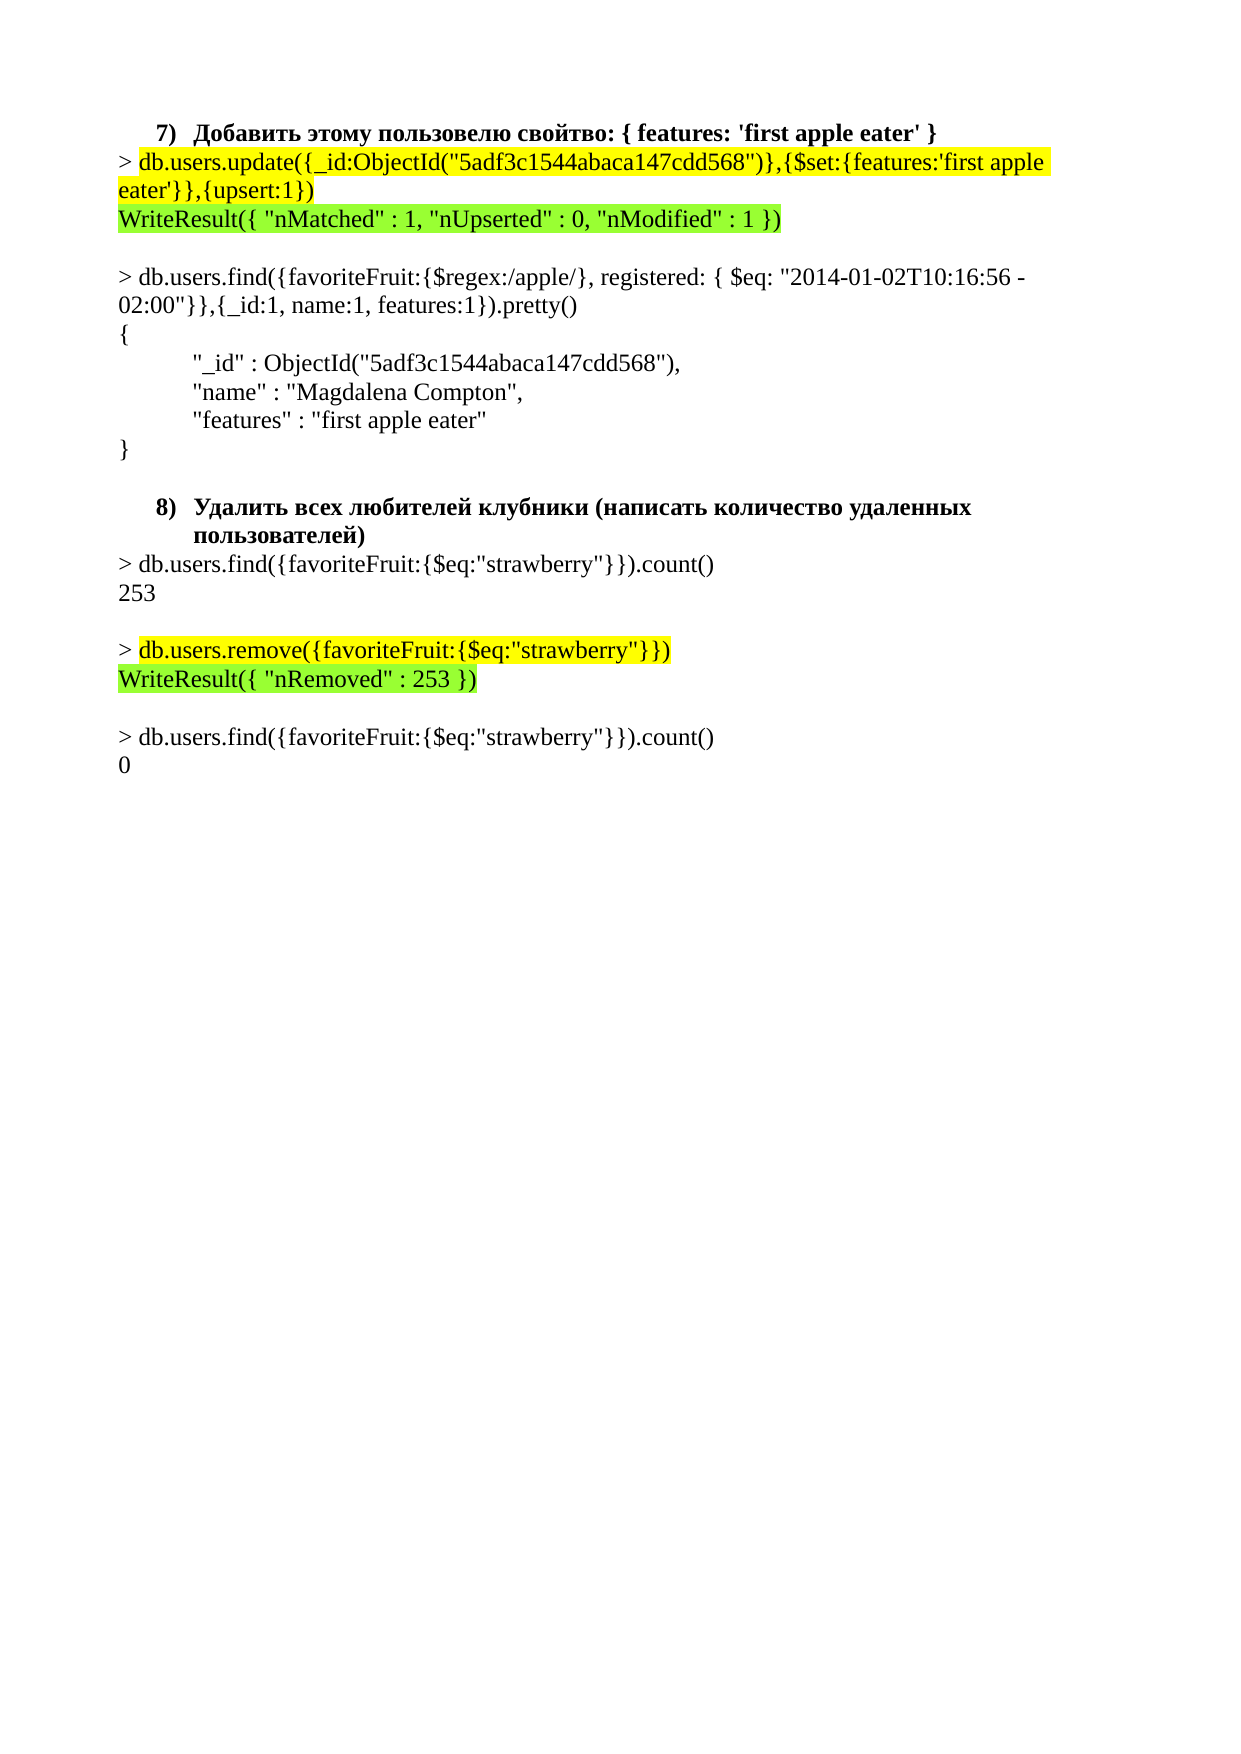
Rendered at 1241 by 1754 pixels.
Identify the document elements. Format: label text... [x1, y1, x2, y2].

list Добавить этому пользовелю свойтво: { features: 'first apple eater' } [156, 118, 1122, 147]
text WriteResult({ "nRemoved" : 253 }) [118, 664, 1122, 693]
text > db.users.update({_id:ObjectId("5adf3c1544abaca147cdd568")},{$set:{features:'first apple eater'}},{upsert:1}) [118, 147, 1122, 204]
text "name" : "Magdalena Compton", [118, 377, 1122, 406]
text 253 [118, 578, 1122, 607]
text > db.users.remove({favoriteFruit:{$eq:"strawberry"}}) [118, 636, 1122, 664]
text 0 [118, 751, 1122, 779]
text "_id" : ObjectId("5adf3c1544abaca147cdd568"), [118, 348, 1122, 377]
text } [118, 434, 1122, 463]
text > db.users.find({favoriteFruit:{$eq:"strawberry"}}).count() [118, 722, 1122, 751]
text > db.users.find({favoriteFruit:{$eq:"strawberry"}}).count() [118, 549, 1122, 578]
text WriteResult({ "nMatched" : 1, "nUpserted" : 0, "nModified" : 1 }) [118, 204, 1122, 233]
text { [118, 319, 1122, 348]
list Удалить всех любителей клубники (написать количество удаленных пользователей) [156, 492, 1122, 549]
text > db.users.find({favoriteFruit:{$regex:/apple/}, registered: { $eq: "2014-01-02T10:16:56 -02:00"}},{_id:1, name:1, features:1}).pretty() [118, 262, 1122, 319]
text "features" : "first apple eater" [118, 406, 1122, 434]
